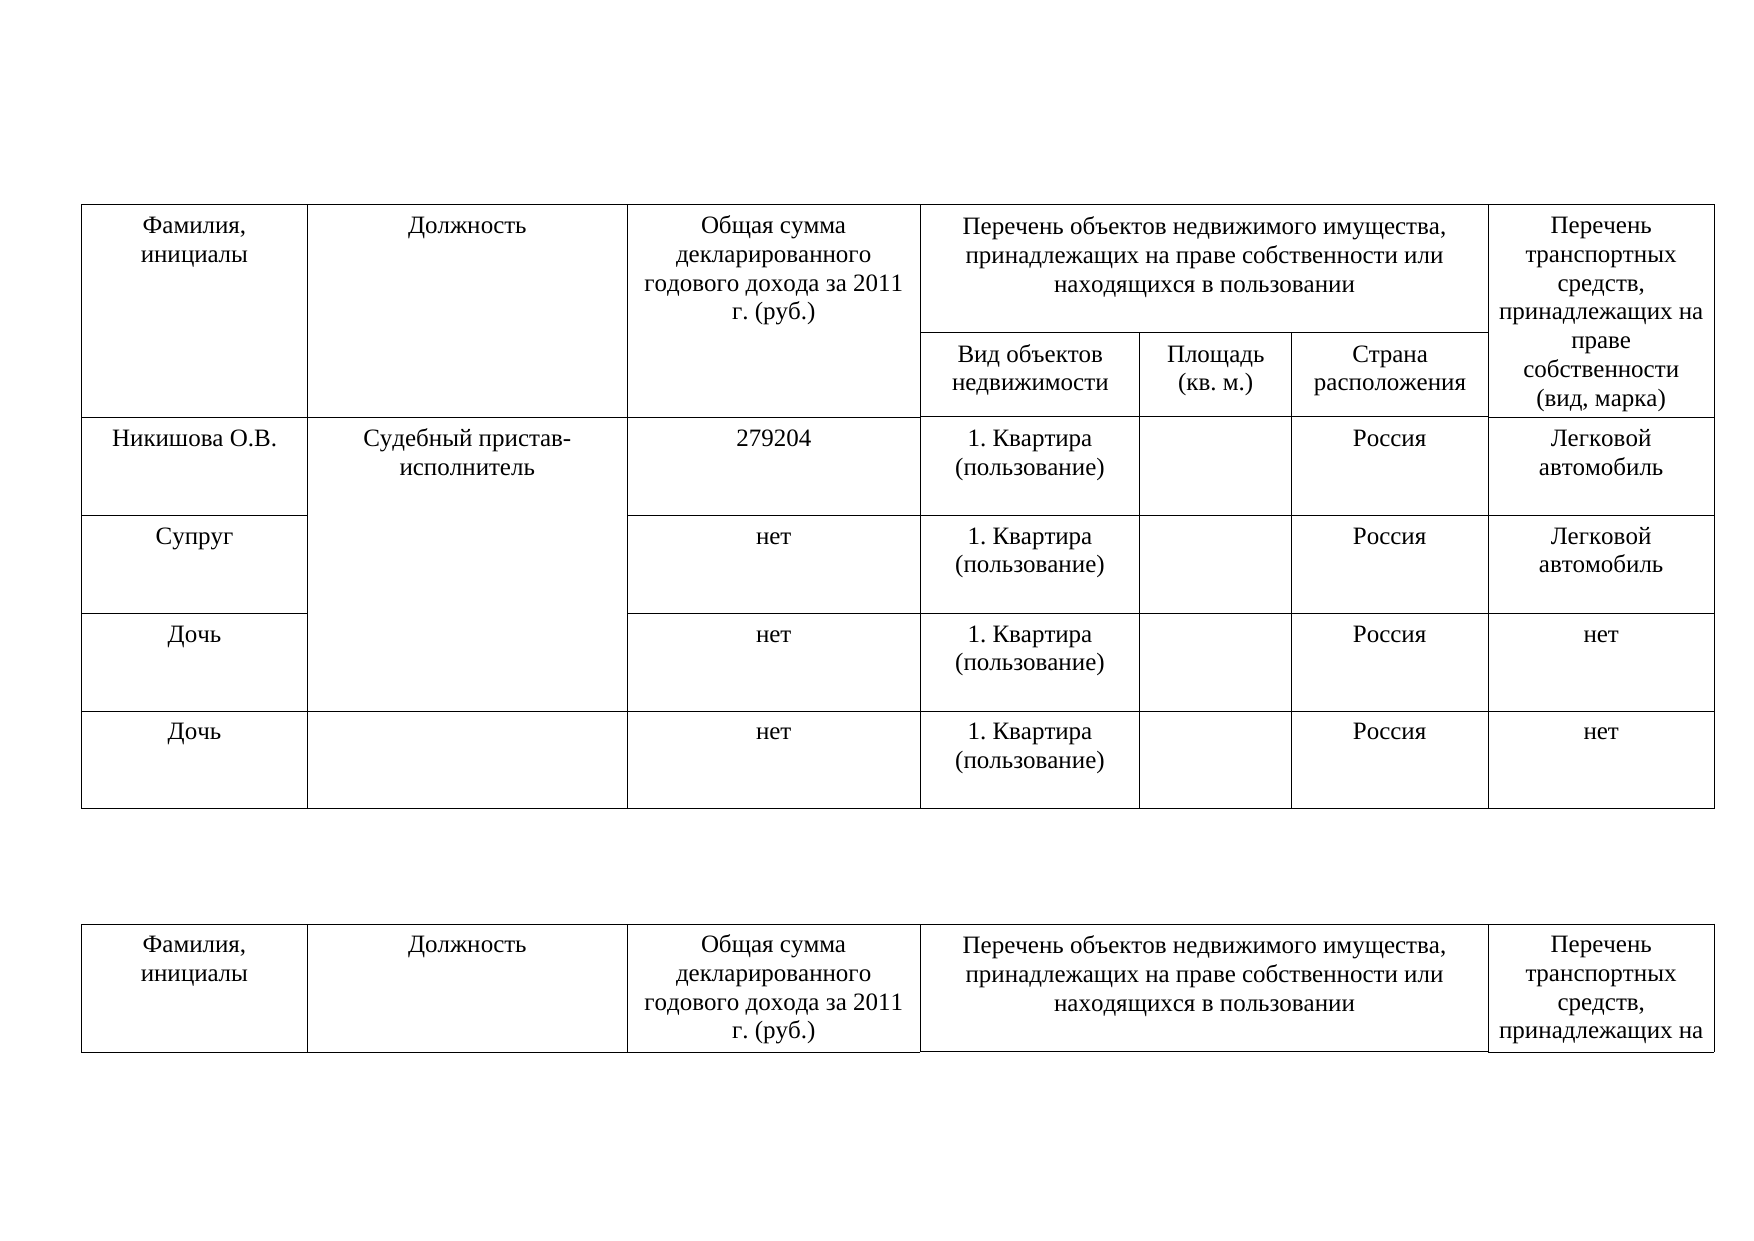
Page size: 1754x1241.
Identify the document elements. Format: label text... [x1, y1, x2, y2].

table_cell нет [628, 614, 920, 711]
table_cell Площадь (кв. м.) [1140, 333, 1291, 416]
table_cell 1. Квартира (пользование) [921, 417, 1139, 515]
table_cell 1. Квартира (пользование) [921, 614, 1139, 711]
table_cell [1140, 417, 1291, 515]
table_cell 1. Квартира (пользование) [921, 516, 1139, 613]
table_cell нет [1489, 712, 1714, 808]
table_header Перечень транспортных средств, принадлежащих на праве собственности (вид, марка) [1489, 205, 1714, 417]
table_header Общая сумма декларированного годового дохода за 2011 г. (руб.) [628, 925, 920, 1052]
table_cell 1. Квартира (пользование) [921, 712, 1139, 808]
table_header Фамилия, инициалы [82, 925, 307, 1052]
table_header Общая сумма декларированного годового дохода за 2011 г. (руб.) [628, 205, 920, 417]
table_cell Вид объектов недвижимости [921, 333, 1139, 416]
table_cell [1140, 614, 1291, 711]
table_cell Россия [1292, 516, 1488, 613]
table_cell [1140, 712, 1291, 808]
table_header Перечень объектов недвижимого имущества, принадлежащих на праве собственности или находящихся в пользовании [921, 205, 1488, 332]
table_cell Страна расположения [1292, 333, 1488, 416]
table_cell Легковой автомобиль [1489, 516, 1714, 613]
table_cell нет [628, 516, 920, 613]
table_cell Дочь [82, 712, 307, 808]
table_cell 279204 [628, 418, 920, 515]
table_cell Россия [1292, 614, 1488, 711]
table_header Перечень объектов недвижимого имущества, принадлежащих на праве собственности или находящихся в пользовании [921, 925, 1488, 1051]
table_header Перечень транспортных средств, принадлежащих на [1489, 925, 1714, 1052]
table_cell нет [628, 712, 920, 808]
table_header Должность [308, 205, 627, 417]
table_cell Дочь [82, 614, 307, 711]
table_cell Никишова О.В. [82, 418, 307, 515]
table_header Фамилия, инициалы [82, 205, 307, 417]
table_cell Россия [1292, 417, 1488, 515]
table_cell Супруг [82, 516, 307, 613]
table_cell Судебный пристав-исполнитель [308, 418, 627, 711]
table_cell Россия [1292, 712, 1488, 808]
table_header Должность [308, 925, 627, 1052]
table_cell [308, 712, 627, 808]
table_cell [1140, 516, 1291, 613]
table_cell нет [1489, 614, 1714, 711]
table_cell Легковой автомобиль [1489, 418, 1714, 515]
